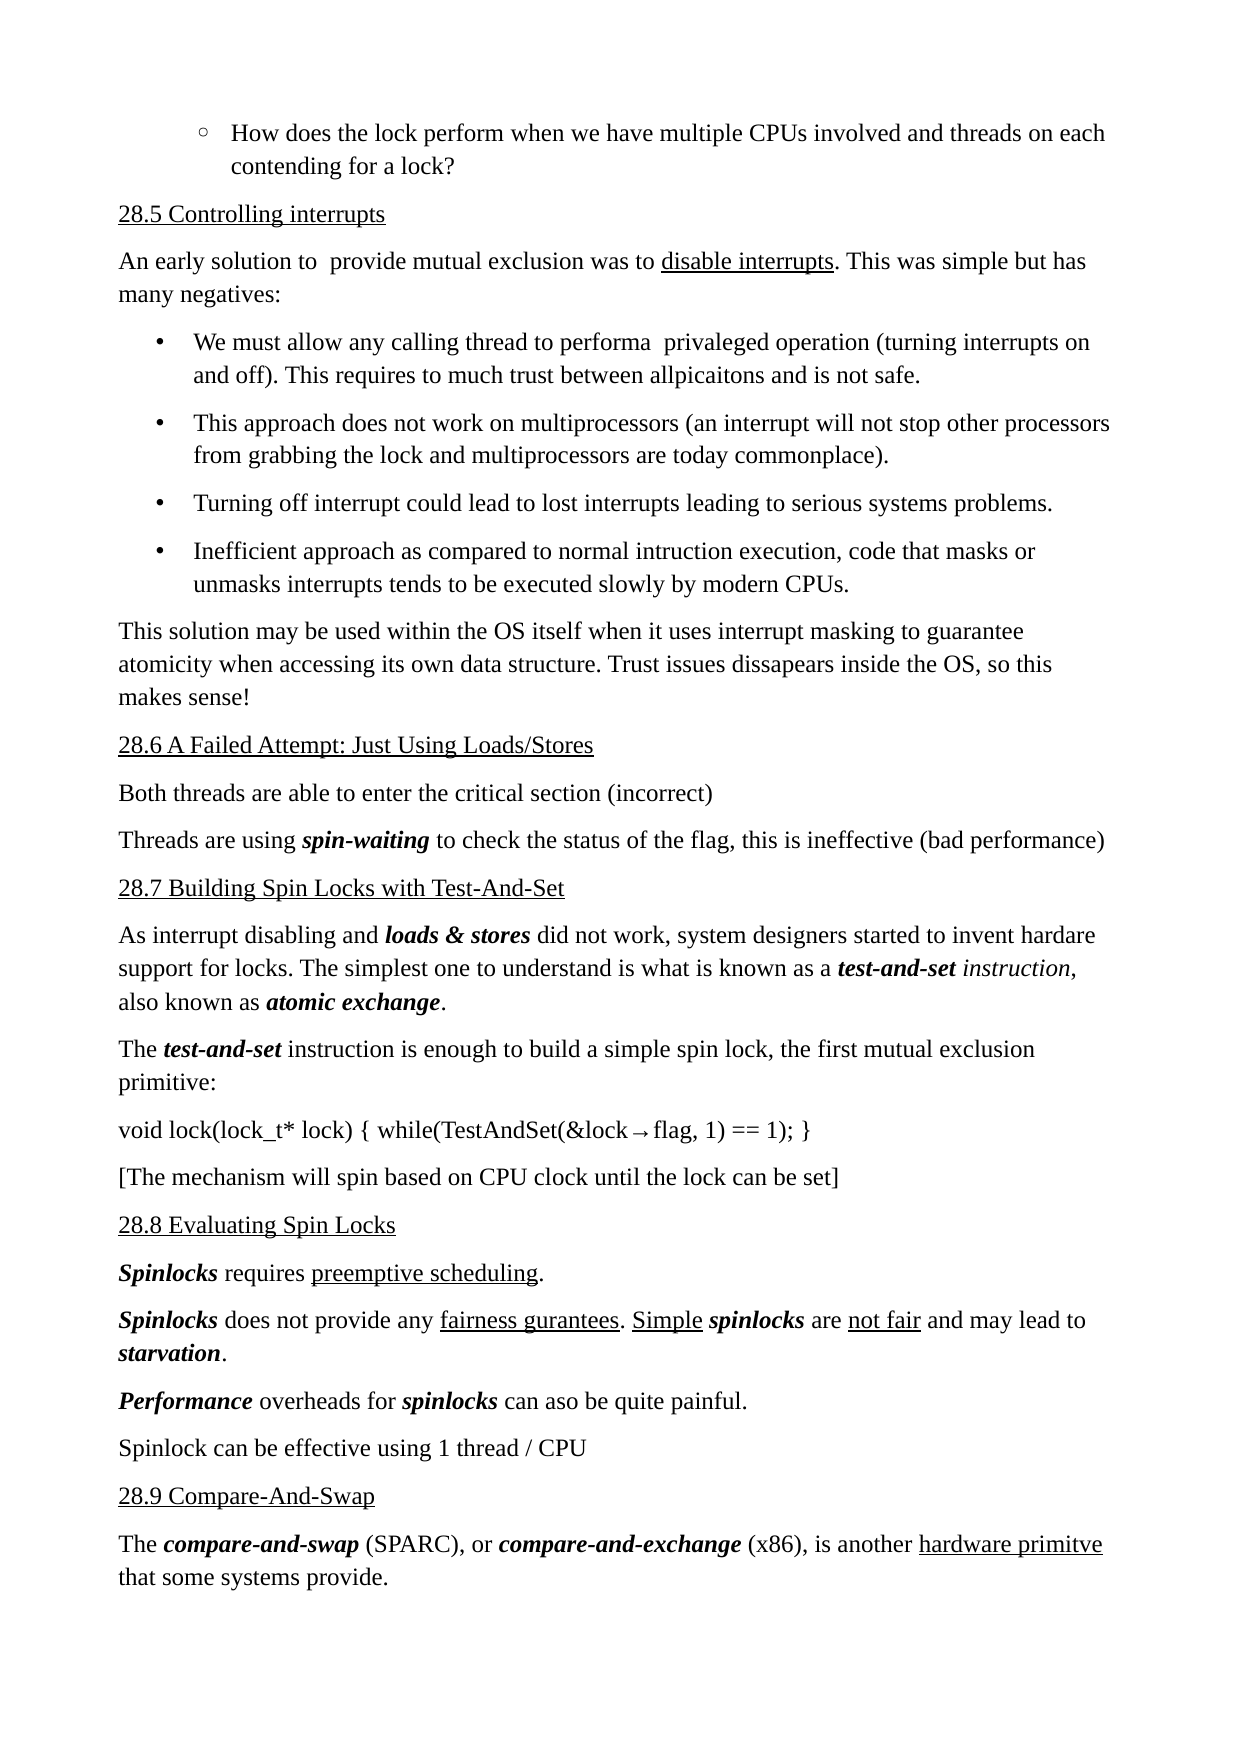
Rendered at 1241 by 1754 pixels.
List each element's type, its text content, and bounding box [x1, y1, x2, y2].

list How does the lock perform when we have multiple CPUs involved and threads on each contending for a lock? [193, 118, 1122, 180]
text 28.7 Building Spin Locks with Test-And-Set [118, 873, 1122, 902]
text An early solution to provide mutual exclusion was to disable interrupts. This was simple but has many negatives: [118, 246, 1122, 308]
text The test-and-set instruction is enough to build a simple spin lock, the first mutual exclusion primitive: [118, 1034, 1122, 1096]
text Threads are using spin-waiting to check the status of the flag, this is ineffective (bad performance) [118, 825, 1122, 854]
list This approach does not work on multiprocessors (an interrupt will not stop other processors from grabbing the lock and multiprocessors are today commonplace). [156, 408, 1122, 469]
text Spinlocks requires preemptive scheduling. [118, 1258, 1122, 1286]
text As interrupt disabling and loads & stores did not work, system designers started to invent hardare support for locks. The simplest one to understand is what is known as a test-and-set instruction, also known as atomic exchange. [118, 921, 1122, 1015]
text Both threads are able to enter the critical section (incorrect) [118, 778, 1122, 806]
text This solution may be used within the OS itself when it uses interrupt masking to guarantee atomicity when accessing its own data structure. Trust issues dissapears inside the OS, so this makes sense! [118, 616, 1122, 711]
text [The mechanism will spin based on CPU clock until the lock can be set] [118, 1162, 1122, 1191]
text Spinlock can be effective using 1 thread / CPU [118, 1433, 1122, 1462]
text 28.8 Evaluating Spin Locks [118, 1210, 1122, 1239]
list Turning off interrupt could lead to lost interrupts leading to serious systems problems. [156, 488, 1122, 517]
text The compare-and-swap (SPARC), or compare-and-exchange (x86), is another hardware primitve that some systems provide. [118, 1529, 1122, 1590]
text 28.6 A Failed Attempt: Just Using Loads/Stores [118, 730, 1122, 759]
text 28.5 Controlling interrupts [118, 199, 1122, 227]
text Spinlocks does not provide any fairness gurantees. Simple spinlocks are not fair and may lead to starvation. [118, 1305, 1122, 1367]
list We must allow any calling thread to performa privaleged operation (turning interrupts on and off). This requires to much trust between allpicaitons and is not safe. [156, 327, 1122, 389]
text Performance overheads for spinlocks can aso be quite painful. [118, 1386, 1122, 1414]
text void lock(lock_t* lock) { while(TestAndSet(&lock→flag, 1) == 1); } [118, 1115, 1122, 1143]
text 28.9 Compare-And-Swap [118, 1481, 1122, 1510]
list Inefficient approach as compared to normal intruction execution, code that masks or unmasks interrupts tends to be executed slowly by modern CPUs. [156, 536, 1122, 598]
